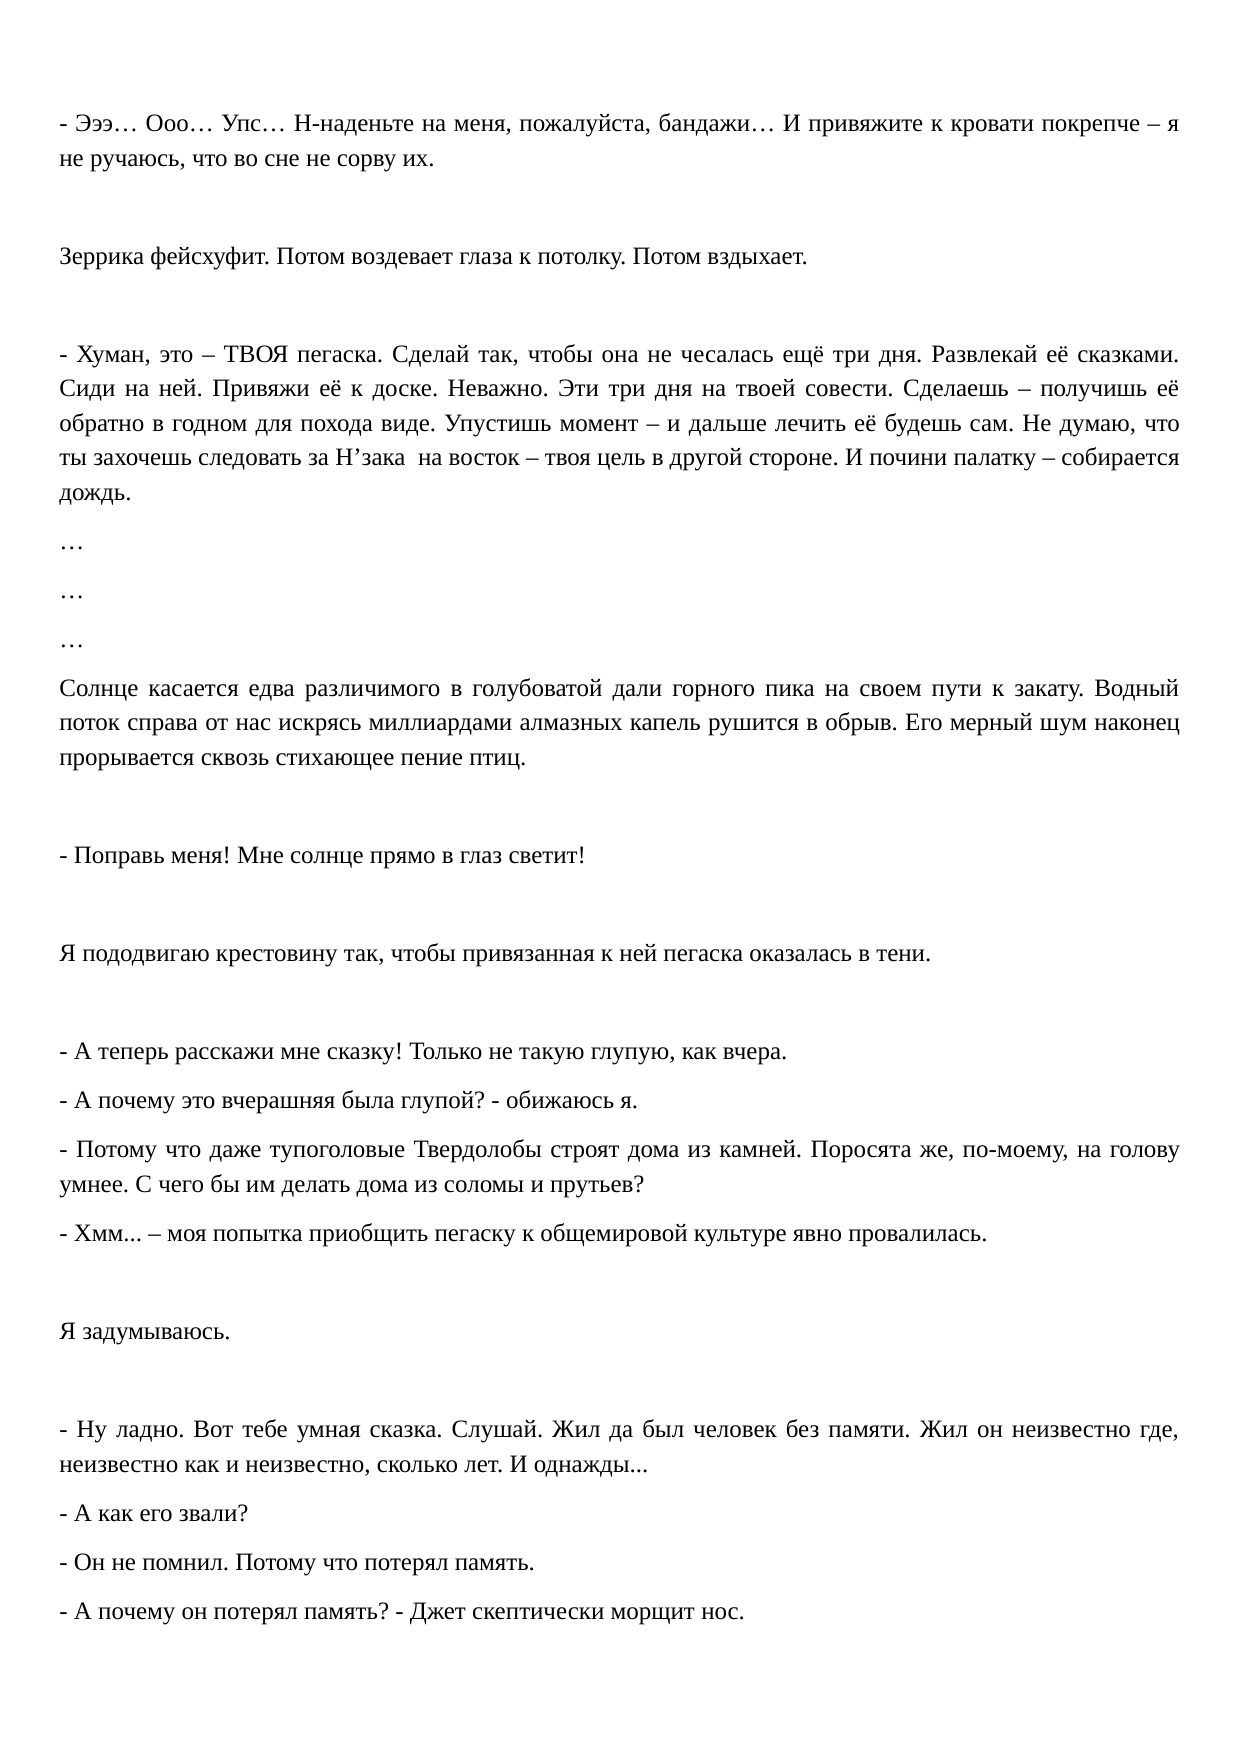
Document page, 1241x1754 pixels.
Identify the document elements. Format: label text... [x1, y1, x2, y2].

text - Эээ… Ооо… Упс… Н-наденьте на меня, пожалуйста, бандажи… И привяжите к кровати покрепче – я не ручаюсь, что во сне не сорву их. [59, 108, 1181, 171]
text Зеррика фейсхуфит. Потом воздевает глаза к потолку. Потом вздыхает. [59, 241, 1181, 269]
text Я пододвигаю крестовину так, чтобы привязанная к ней пегаска оказалась в тени. [59, 938, 1181, 967]
text - А почему это вчерашняя была глупой? - обижаюсь я. [59, 1085, 1181, 1114]
text - Хуман, это – ТВОЯ пегаска. Сделай так, чтобы она не чесалась ещё три дня. Развлекай её сказками. Сиди на ней. Привяжи её к доске. Неважно. Эти три дня на твоей совести. Сделаешь – получишь её обратно в годном для похода виде. Упустишь момент – и дальше лечить её будешь сам. Не думаю, что ты захочешь следовать за Н’зака на восток – твоя цель в другой стороне. И почини палатку – собирается дождь. [59, 339, 1181, 506]
text - Ну ладно. Вот тебе умная сказка. Слушай. Жил да был человек без памяти. Жил он неизвестно где, неизвестно как и неизвестно, сколько лет. И однажды... [59, 1414, 1181, 1477]
text - Он не помнил. Потому что потерял память. [59, 1547, 1181, 1576]
text … [59, 624, 1181, 653]
text - А как его звали? [59, 1498, 1181, 1527]
text - Потому что даже тупоголовые Твердолобы строят дома из камней. Поросята же, по-моему, на голову умнее. С чего бы им делать дома из соломы и прутьев? [59, 1134, 1181, 1198]
text - Поправь меня! Мне солнце прямо в глаз светит! [59, 840, 1181, 869]
text … [59, 526, 1181, 554]
text - А почему он потерял память? - Джет скептически морщит нос. [59, 1596, 1181, 1625]
text - А теперь расскажи мне сказку! Только не такую глупую, как вчера. [59, 1036, 1181, 1065]
text - Хмм... – моя попытка приобщить пегаску к общемировой культуре явно провалилась. [59, 1218, 1181, 1247]
text Я задумываюсь. [59, 1316, 1181, 1345]
text … [59, 575, 1181, 604]
text Солнце касается едва различимого в голубоватой дали горного пика на своем пути к закату. Водный поток справа от нас искрясь миллиардами алмазных капель рушится в обрыв. Его мерный шум наконец прорывается сквозь стихающее пение птиц. [59, 673, 1181, 771]
